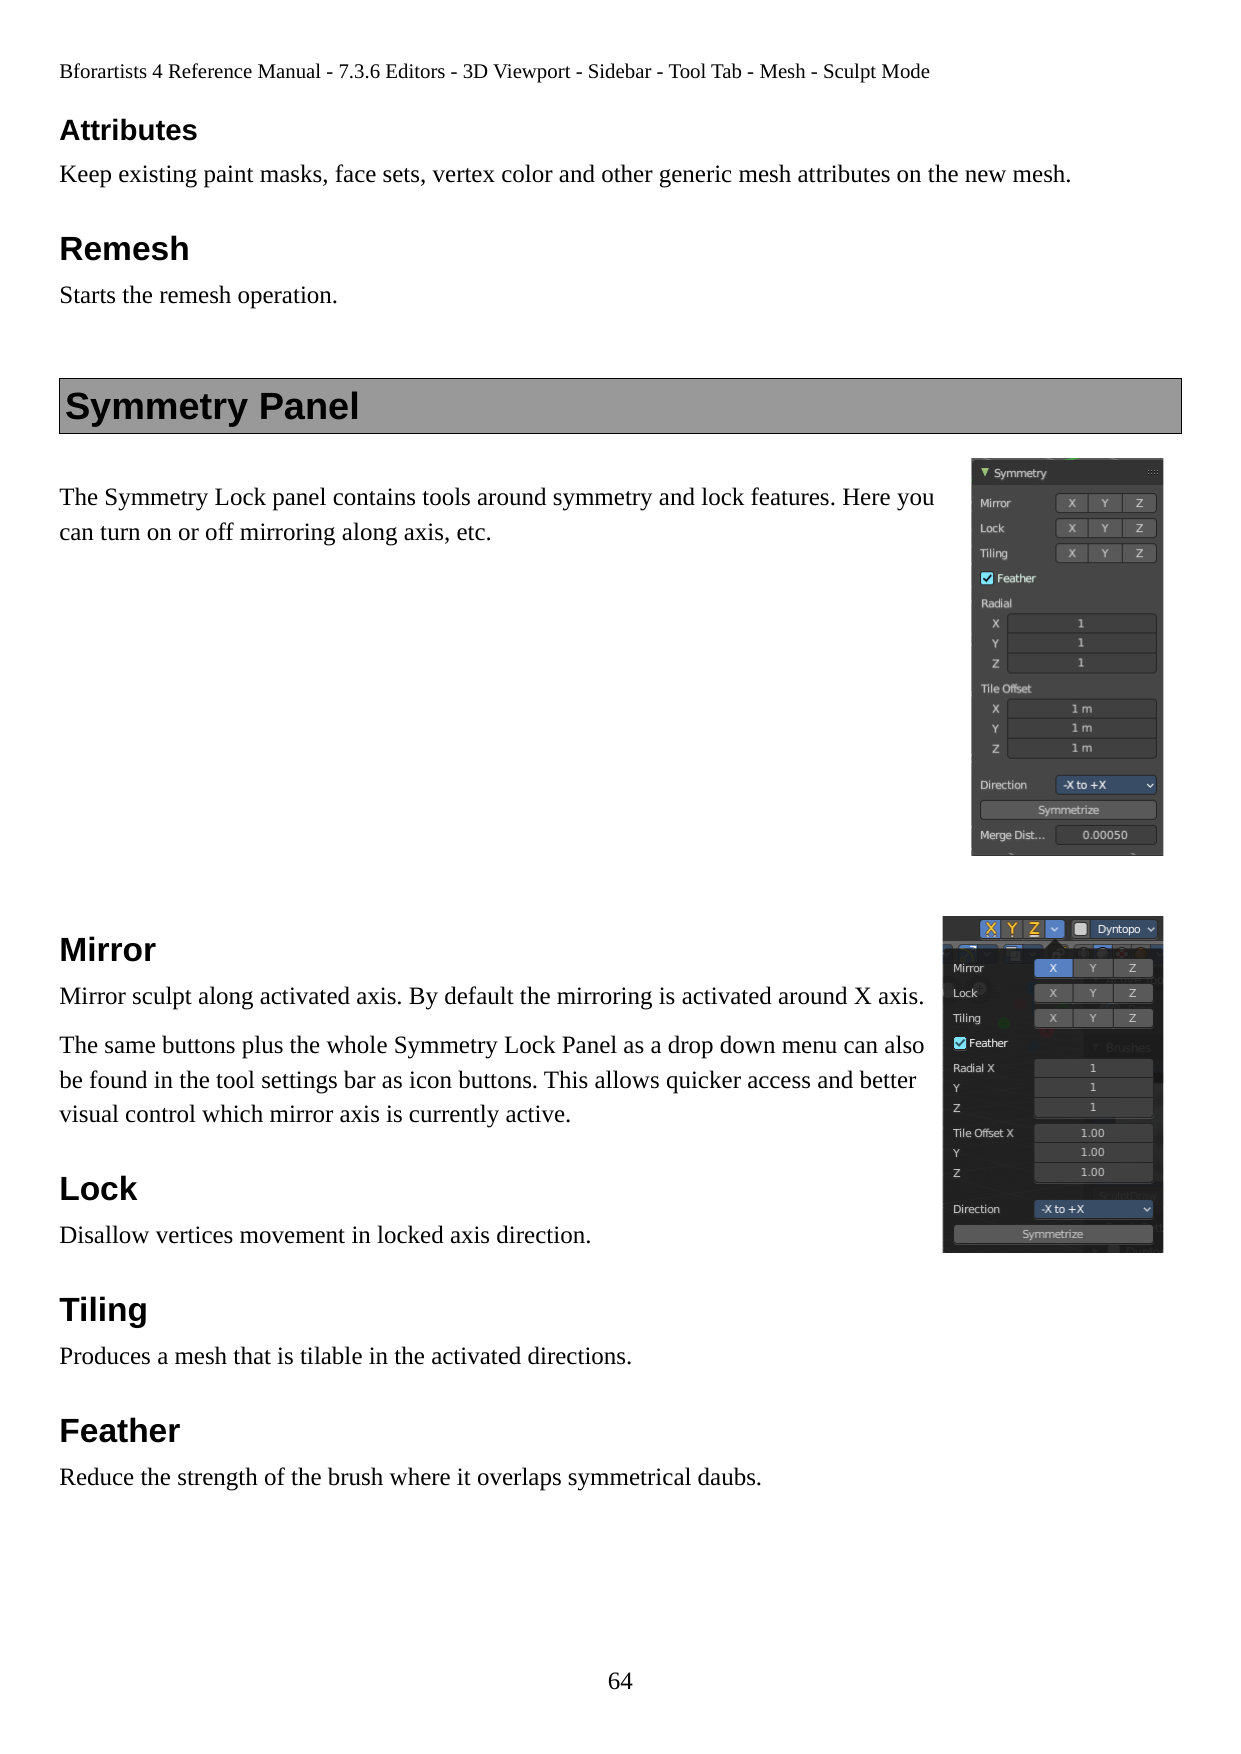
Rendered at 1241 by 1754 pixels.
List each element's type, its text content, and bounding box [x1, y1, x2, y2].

text Disallow vertices movement in locked axis direction. [59, 1220, 942, 1249]
text Mirror sculpt along activated axis. By default the mirroring is activated around X axis. [59, 981, 942, 1010]
text Produces a mesh that is tilable in the activated directions. [59, 1341, 1181, 1370]
text Starts the remesh operation. [59, 280, 1181, 309]
subtitle Remesh [59, 229, 1181, 267]
text The same buttons plus the whole Symmetry Lock Panel as a drop down menu can also be found in the tool settings bar as icon buttons. This allows quicker access and better visual control which mirror axis is currently active. [59, 1030, 942, 1128]
subtitle Feather [59, 1411, 1181, 1450]
text Keep existing paint masks, face sets, vertex color and other generic mesh attributes on the new mesh. [59, 159, 1181, 188]
table_header Symmetry Panel [60, 379, 1181, 433]
picture [942, 916, 1164, 1253]
subtitle Mirror [59, 930, 942, 969]
subtitle Attributes [59, 113, 1181, 146]
subtitle [1164, 930, 1181, 969]
subtitle Tiling [59, 1290, 1181, 1329]
picture [971, 458, 1164, 856]
text The Symmetry Lock panel contains tools around symmetry and lock features. Here you can turn on or off mirroring along axis, etc. [59, 482, 971, 546]
subtitle Lock [59, 1169, 942, 1208]
text Reduce the strength of the brush where it overlaps symmetrical daubs. [59, 1462, 1181, 1491]
subtitle [1164, 1169, 1181, 1208]
